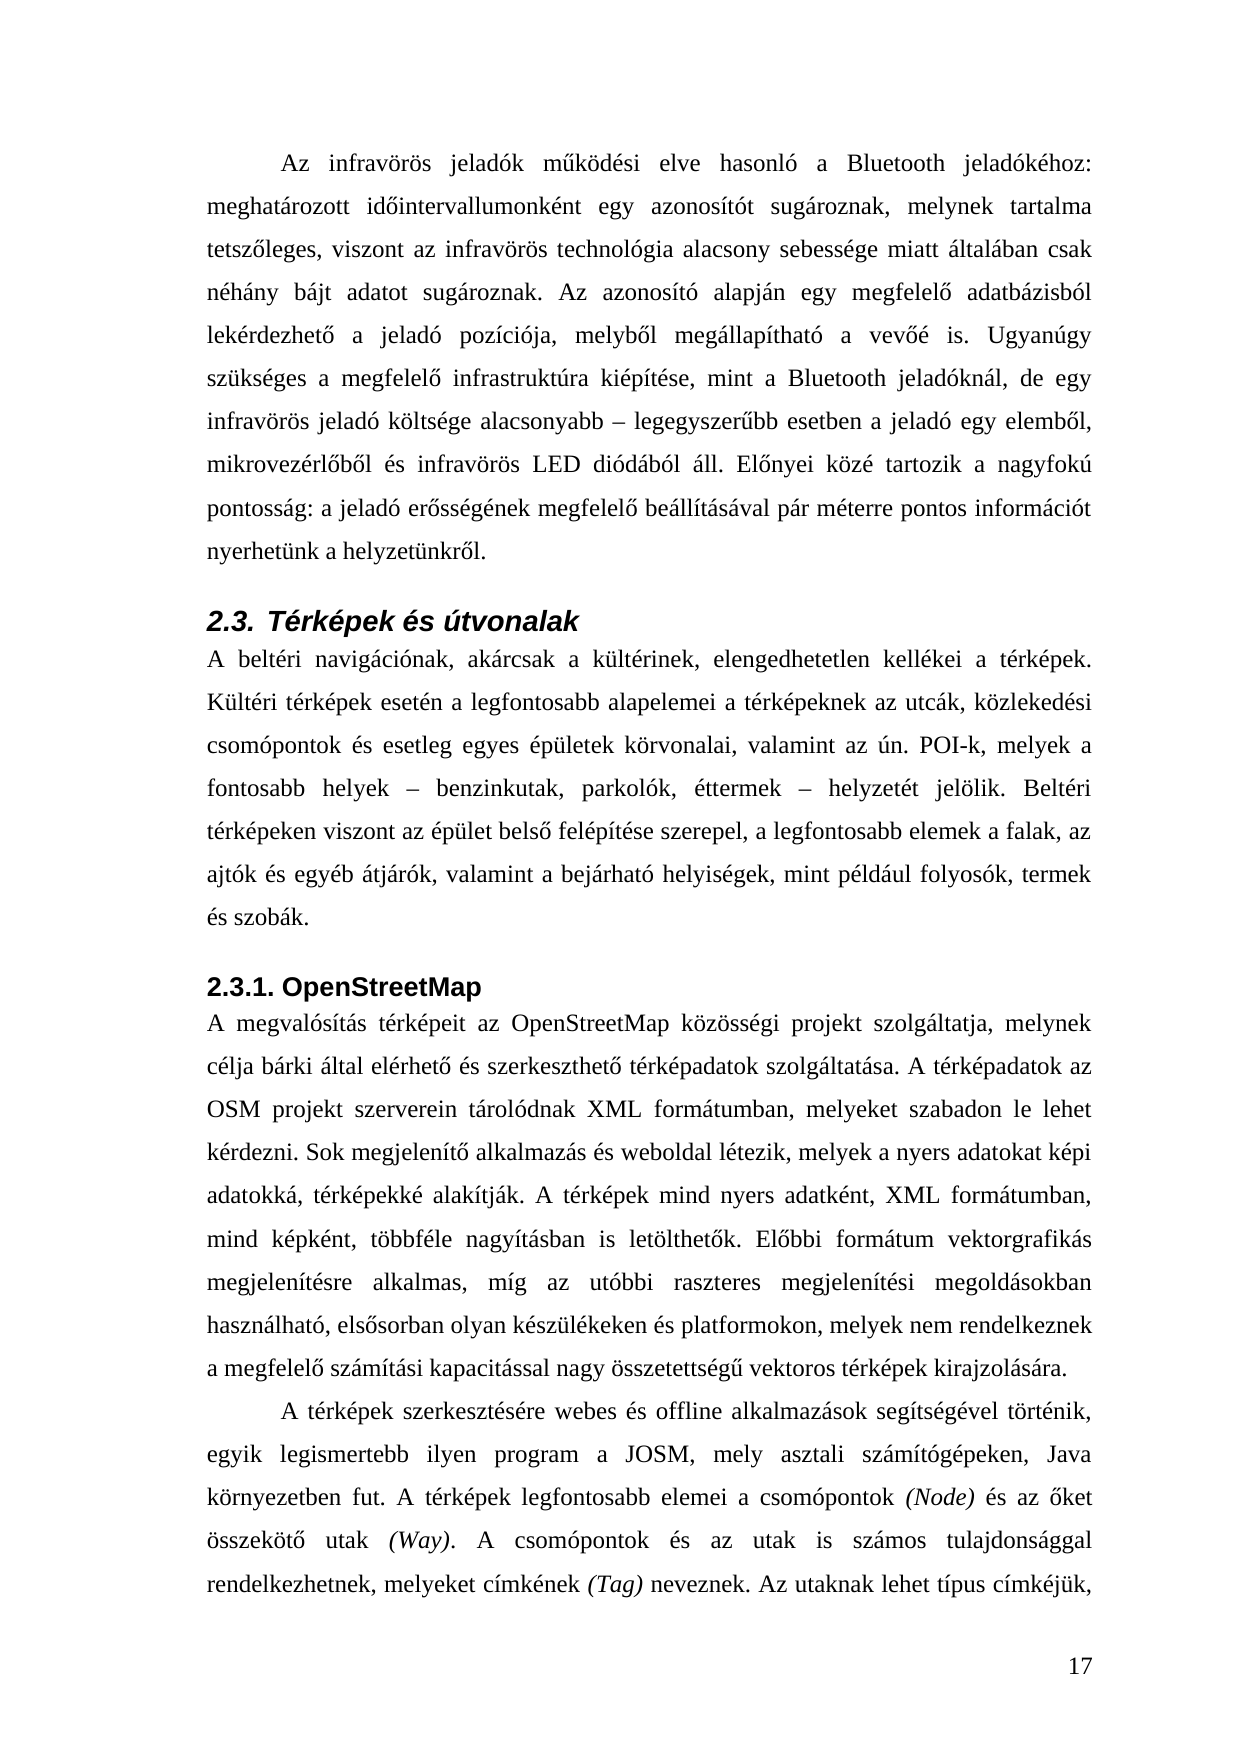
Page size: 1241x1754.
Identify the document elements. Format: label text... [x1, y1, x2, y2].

subtitle Térképek és útvonalak [207, 604, 1093, 637]
text A megvalósítás térképeit az OpenStreetMap közösségi projekt szolgáltatja, melynek célja bárki által elérhető és szerkeszthető térképadatok szolgáltatása. A térképadatok az OSM projekt szerverein tárolódnak XML formátumban, melyeket szabadon le lehet kérdezni. Sok megjelenítő alkalmazás és weboldal létezik, melyek a nyers adatokat képi adatokká, térképekké alakítják. A térképek mind nyers adatként, XML formátumban, mind képként, többféle nagyításban is letölthetők. Előbbi formátum vektorgrafikás megjelenítésre alkalmas, míg az utóbbi raszteres megjelenítési megoldásokban használható, elsősorban olyan készülékeken és platformokon, melyek nem rendelkeznek a megfelelő számítási kapacitással nagy összetettségű vektoros térképek kirajzolására. [207, 1008, 1093, 1382]
text A térképek szerkesztésére webes és offline alkalmazások segítségével történik, egyik legismertebb ilyen program a JOSM, mely asztali számítógépeken, Java környezetben fut. A térképek legfontosabb elemei a csomópontok (Node) és az őket összekötő utak (Way). A csomópontok és az utak is számos tulajdonsággal rendelkezhetnek, melyeket címkének (Tag) neveznek. Az utaknak lehet típus címkéjük, [207, 1396, 1093, 1597]
subtitle OpenStreetMap [207, 971, 1093, 1002]
text Az infravörös jeladók működési elve hasonló a Bluetooth jeladókéhoz: meghatározott időintervallumonként egy azonosítót sugároznak, melynek tartalma tetszőleges, viszont az infravörös technológia alacsony sebessége miatt általában csak néhány bájt adatot sugároznak. Az azonosító alapján egy megfelelő adatbázisból lekérdezhető a jeladó pozíciója, melyből megállapítható a vevőé is. Ugyanúgy szükséges a megfelelő infrastruktúra kiépítése, mint a Bluetooth jeladóknál, de egy infravörös jeladó költsége alacsonyabb – legegyszerűbb esetben a jeladó egy elemből, mikrovezérlőből és infravörös LED diódából áll. Előnyei közé tartozik a nagyfokú pontosság: a jeladó erősségének megfelelő beállításával pár méterre pontos információt nyerhetünk a helyzetünkről. [207, 148, 1093, 564]
text A beltéri navigációnak, akárcsak a kültérinek, elengedhetetlen kellékei a térképek. Kültéri térképek esetén a legfontosabb alapelemei a térképeknek az utcák, közlekedési csomópontok és esetleg egyes épületek körvonalai, valamint az ún. POI-k, melyek a fontosabb helyek – benzinkutak, parkolók, éttermek – helyzetét jelölik. Beltéri térképeken viszont az épület belső felépítése szerepel, a legfontosabb elemek a falak, az ajtók és egyéb átjárók, valamint a bejárható helyiségek, mint például folyosók, termek és szobák. [207, 644, 1093, 931]
